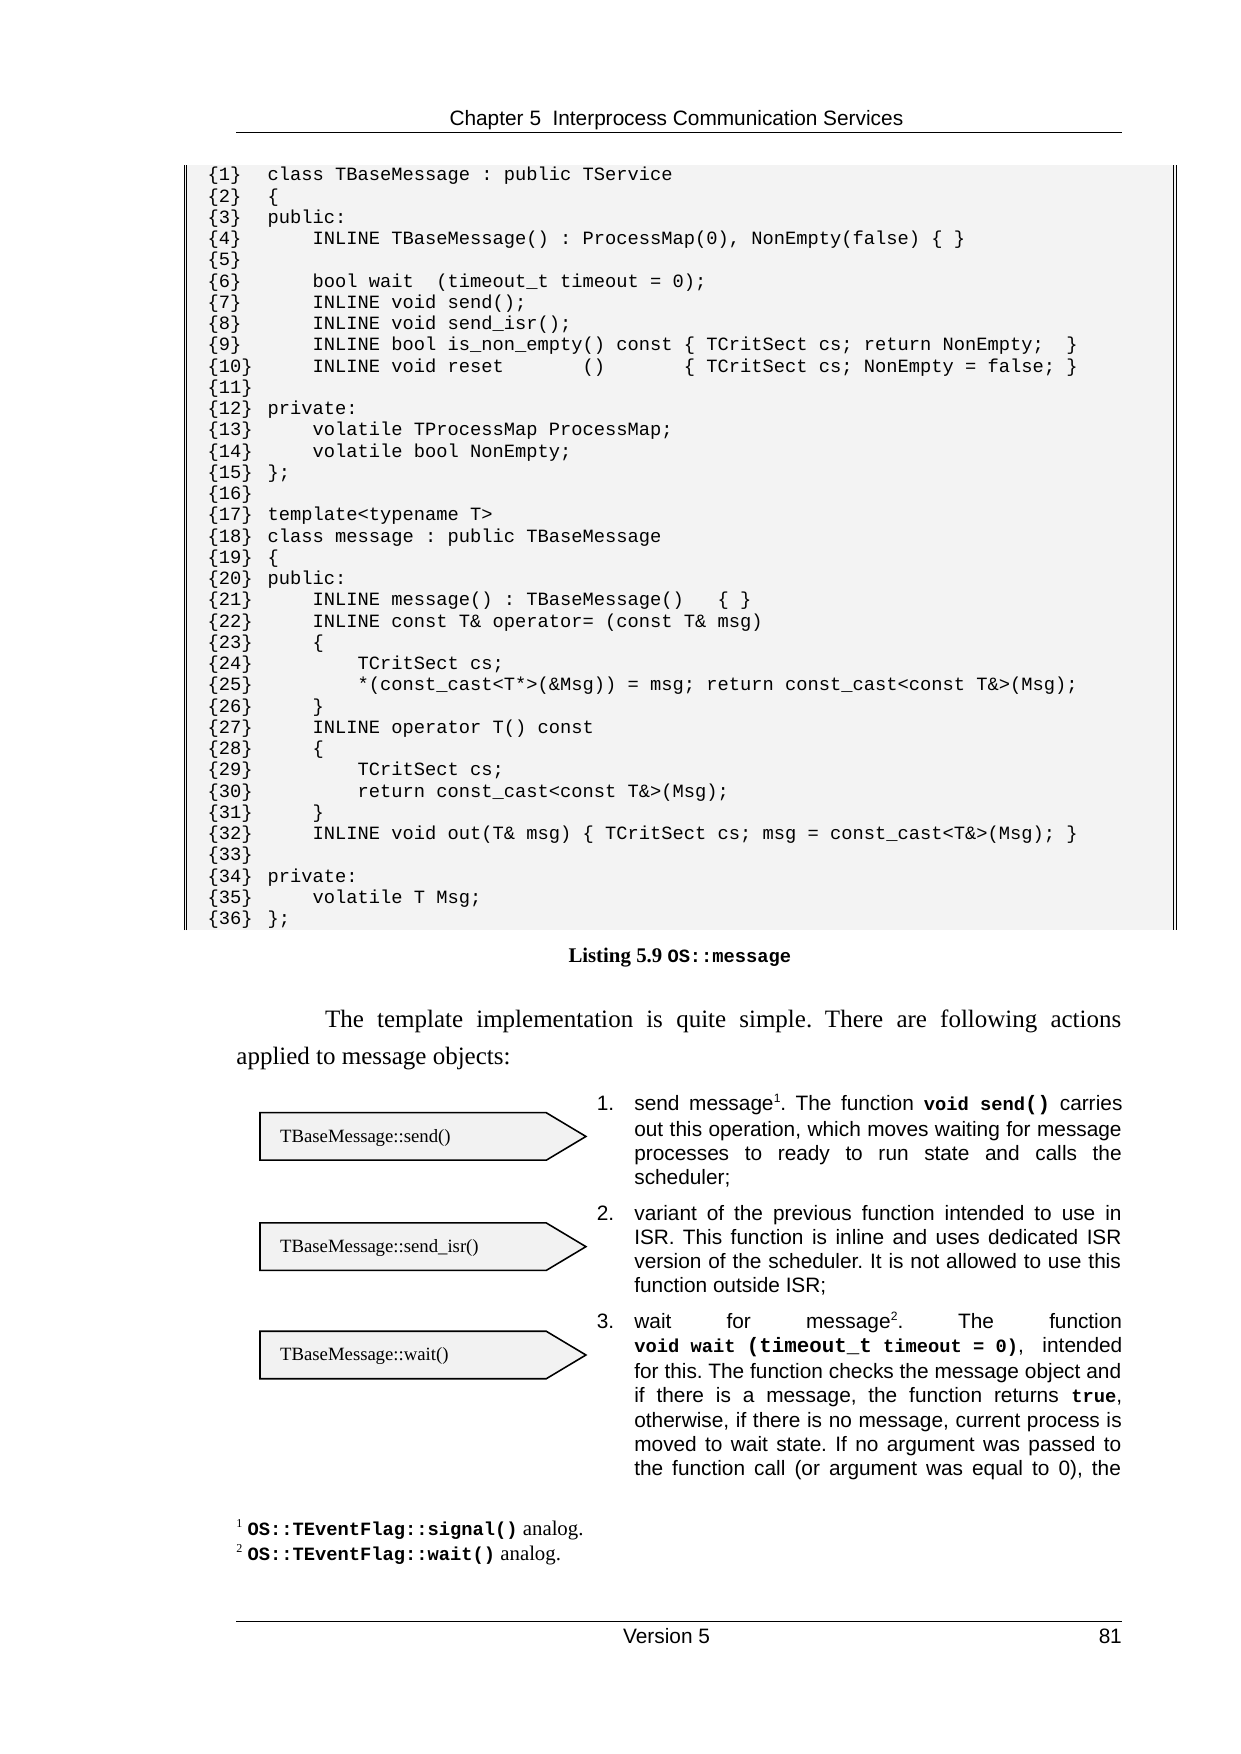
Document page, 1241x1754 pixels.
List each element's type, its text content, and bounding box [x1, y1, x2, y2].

list }; [187, 909, 1173, 930]
list *(const_cast<T*>(&Msg)) = msg; return const_cast<const T&>(Msg); [187, 675, 1173, 696]
list { [187, 633, 1173, 654]
list } [187, 803, 1173, 824]
list volatile bool NonEmpty; [187, 441, 1173, 463]
list INLINE message() : TBaseMessage() { } [187, 590, 1173, 611]
list INLINE TBaseMessage() : ProcessMap(0), NonEmpty(false) { } [187, 229, 1173, 250]
list TCritSect cs; [187, 654, 1173, 675]
text The template implementation is quite simple. There are following actions applied to message objects: [236, 1004, 1122, 1070]
list variant of the previous function intended to use in ISR. This function is inline and uses dedicated ISR version of the scheduler. It is not allowed to use this function outside ISR; [597, 1201, 1122, 1297]
list } [187, 696, 1173, 718]
list private: [187, 866, 1173, 888]
list INLINE bool is_non_empty() const { TCritSect cs; return NonEmpty; } [187, 335, 1173, 356]
list INLINE const T& operator= (const T& msg) [187, 611, 1173, 633]
list INLINE void reset () { TCritSect cs; NonEmpty = false; } [187, 356, 1173, 378]
list public: [187, 569, 1173, 590]
list class TBaseMessage : public TService [187, 165, 1173, 186]
list public: [187, 208, 1173, 229]
list template<typename T> [187, 505, 1173, 526]
list return const_cast<const T&>(Msg); [187, 781, 1173, 803]
list { [187, 548, 1173, 569]
list INLINE void out(T& msg) { TCritSect cs; msg = const_cast<T&>(Msg); } [187, 824, 1173, 845]
list wait for message. The function void wait (timeout_t timeout = 0), intended for this. The function checks the message object and if there is a message, the function returns true, otherwise, if there is no message, current process is moved to wait state. If no argument was passed to the function call (or argument was equal to 0), the [597, 1309, 1122, 1480]
list OS::TEventFlag::signal() analog. [236, 1516, 1122, 1541]
list TCritSect cs; [187, 760, 1173, 781]
list }; [187, 463, 1173, 484]
list INLINE void send_isr(); [187, 314, 1173, 335]
list private: [187, 399, 1173, 420]
list volatile TProcessMap ProcessMap; [187, 420, 1173, 441]
list INLINE operator T() const [187, 718, 1173, 739]
list OS::TEventFlag::wait() analog. [236, 1541, 1122, 1566]
list { [187, 739, 1173, 760]
list class message : public TBaseMessage [187, 526, 1173, 548]
list { [187, 186, 1173, 208]
list INLINE void send(); [187, 293, 1173, 314]
text Listing 5.9 OS::message [237, 943, 1122, 968]
list send message. The function void send() carries out this operation, which moves waiting for message processes to ready to run state and calls the scheduler; [597, 1091, 1122, 1188]
list volatile T Msg; [187, 888, 1173, 909]
list bool wait (timeout_t timeout = 0); [187, 271, 1173, 293]
